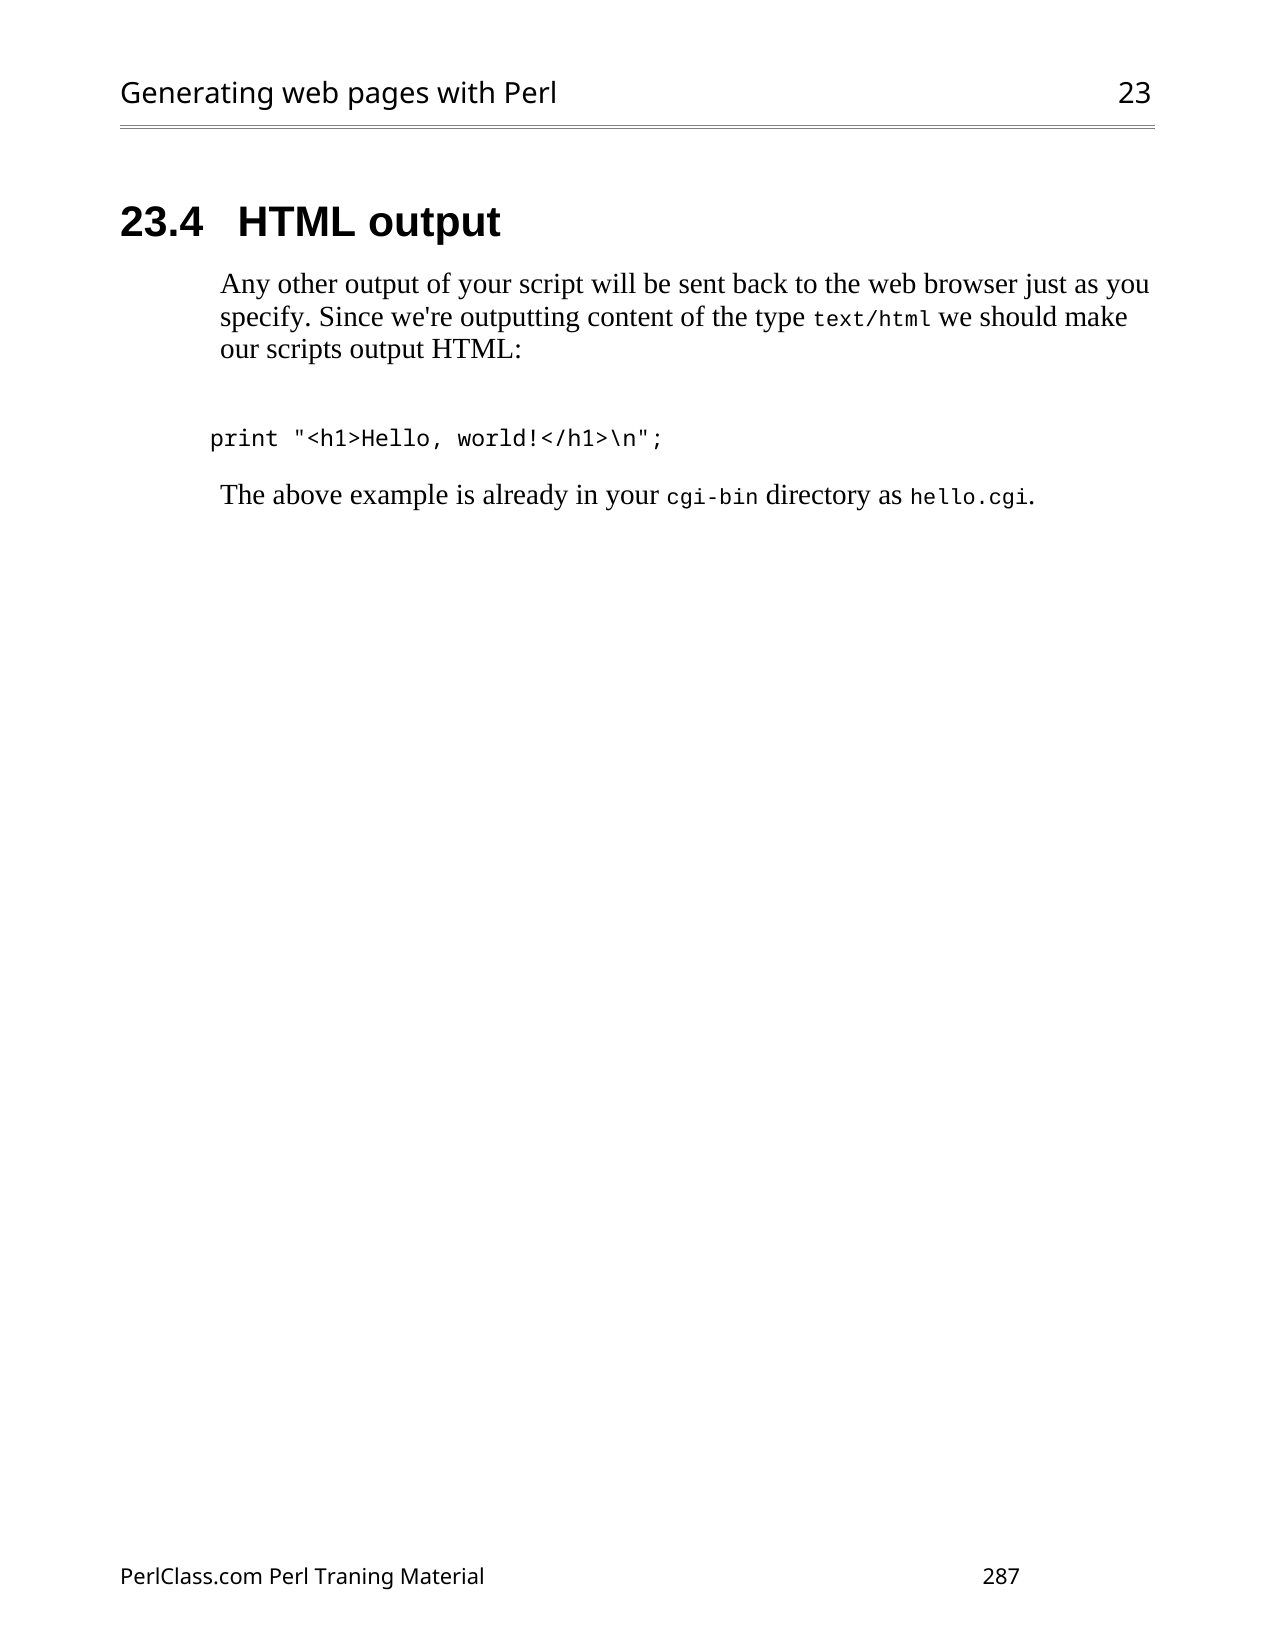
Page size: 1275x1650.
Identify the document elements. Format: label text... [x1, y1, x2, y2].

text Any other output of your script will be sent back to the web browser just as you specify. Since we're outputting content of the type text/html we should make our scripts output HTML: [220, 267, 1155, 365]
text print "<h1>Hello, world!</h1>\n"; [210, 421, 1155, 453]
subtitle HTML output [120, 190, 1155, 246]
text The above example is already in your cgi-bin directory as hello.cgi. [220, 478, 1155, 511]
